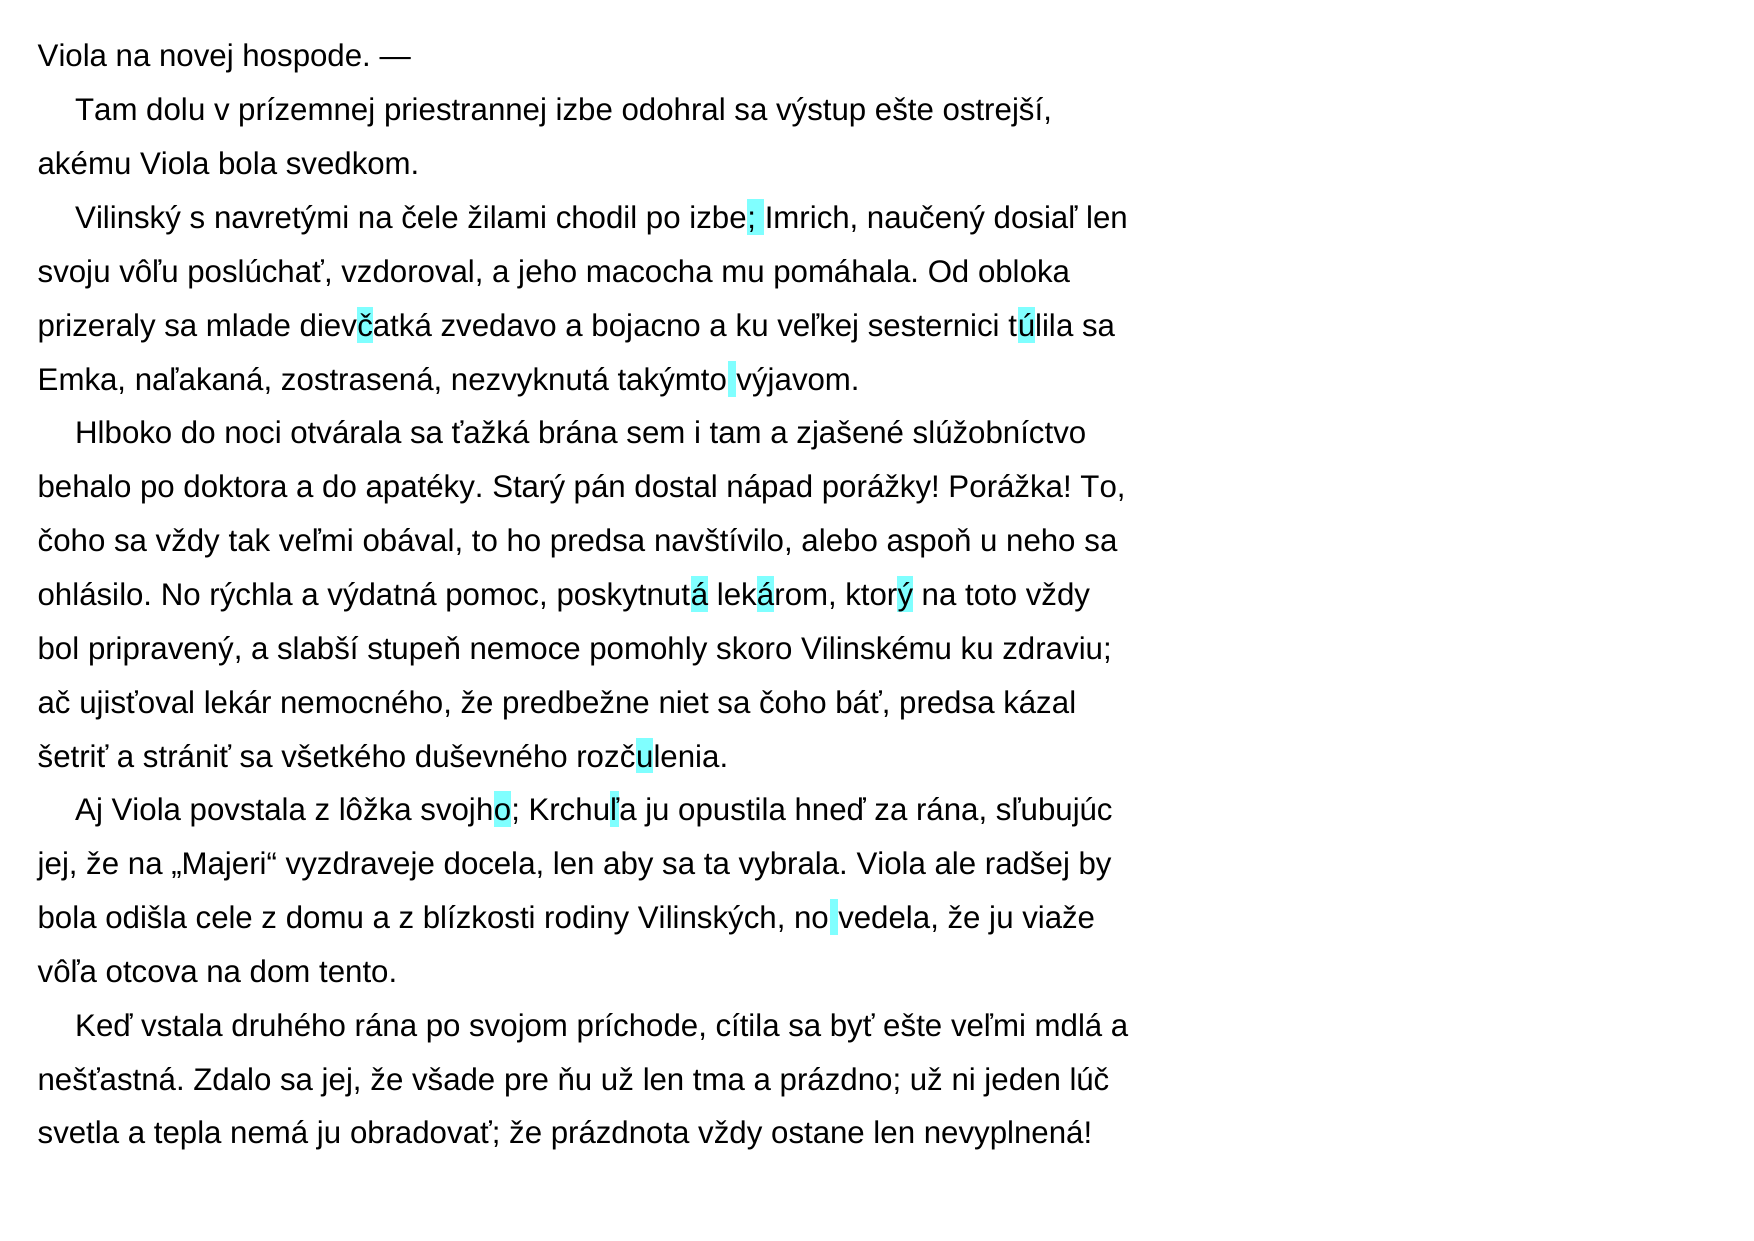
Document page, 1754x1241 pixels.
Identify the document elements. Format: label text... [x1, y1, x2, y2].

text Vilinský s navretými na čele žilami chodil po izbe; Imrich, naučený dosiaľ len svoju vôľu poslúchať, vzdoroval, a jeho macocha mu pomáhala. Od obloka prizeraly sa mlade dievčatká zvedavo a bojacno a ku veľkej sesternici túlila sa Emka, naľakaná, zostrasená, nezvyknutá takýmto výjavom. [37, 199, 1130, 397]
text Keď vstala druhého rána po svojom príchode, cítila sa byť ešte veľmi mdlá a nešťastná. Zdalo sa jej, že všade pre ňu už len tma a prázdno; už ni jeden lúč svetla a tepla nemá ju obradovať; že prázdnota vždy ostane len nevyplnená! [37, 1007, 1130, 1151]
text Aj Viola povstala z lôžka svojho; Krchuľa ju opustila hneď za rána, sľubujúc jej, že na „Majeri“ vyzdraveje docela, len aby sa ta vybrala. Viola ale radšej by bola odišla cele z domu a z blízkosti rodiny Vilinských, no vedela, že ju viaže vôľa otcova na dom tento. [37, 791, 1130, 989]
text Viola na novej hospode. — [37, 37, 1130, 73]
text Hlboko do noci otvárala sa ťažká brána sem i tam a zjašené slúžobníctvo behalo po doktora a do apatéky. Starý pán dostal nápad porážky! Porážka! To, čoho sa vždy tak veľmi obával, to ho predsa navštívilo, alebo aspoň u neho sa ohlásilo. No rýchla a výdatná pomoc, poskytnutá lekárom, ktorý na toto vždy bol pripravený, a slabší stupeň nemoce pomohly skoro Vilinskému ku zdraviu; ač ujisťoval lekár nemocného, že predbežne niet sa čoho báť, predsa kázal šetriť a strániť sa všetkého duševného rozčulenia. [37, 414, 1130, 773]
text Tam dolu v prízemnej priestrannej izbe odohral sa výstup ešte ostrejší, akému Viola bola svedkom. [37, 91, 1130, 181]
